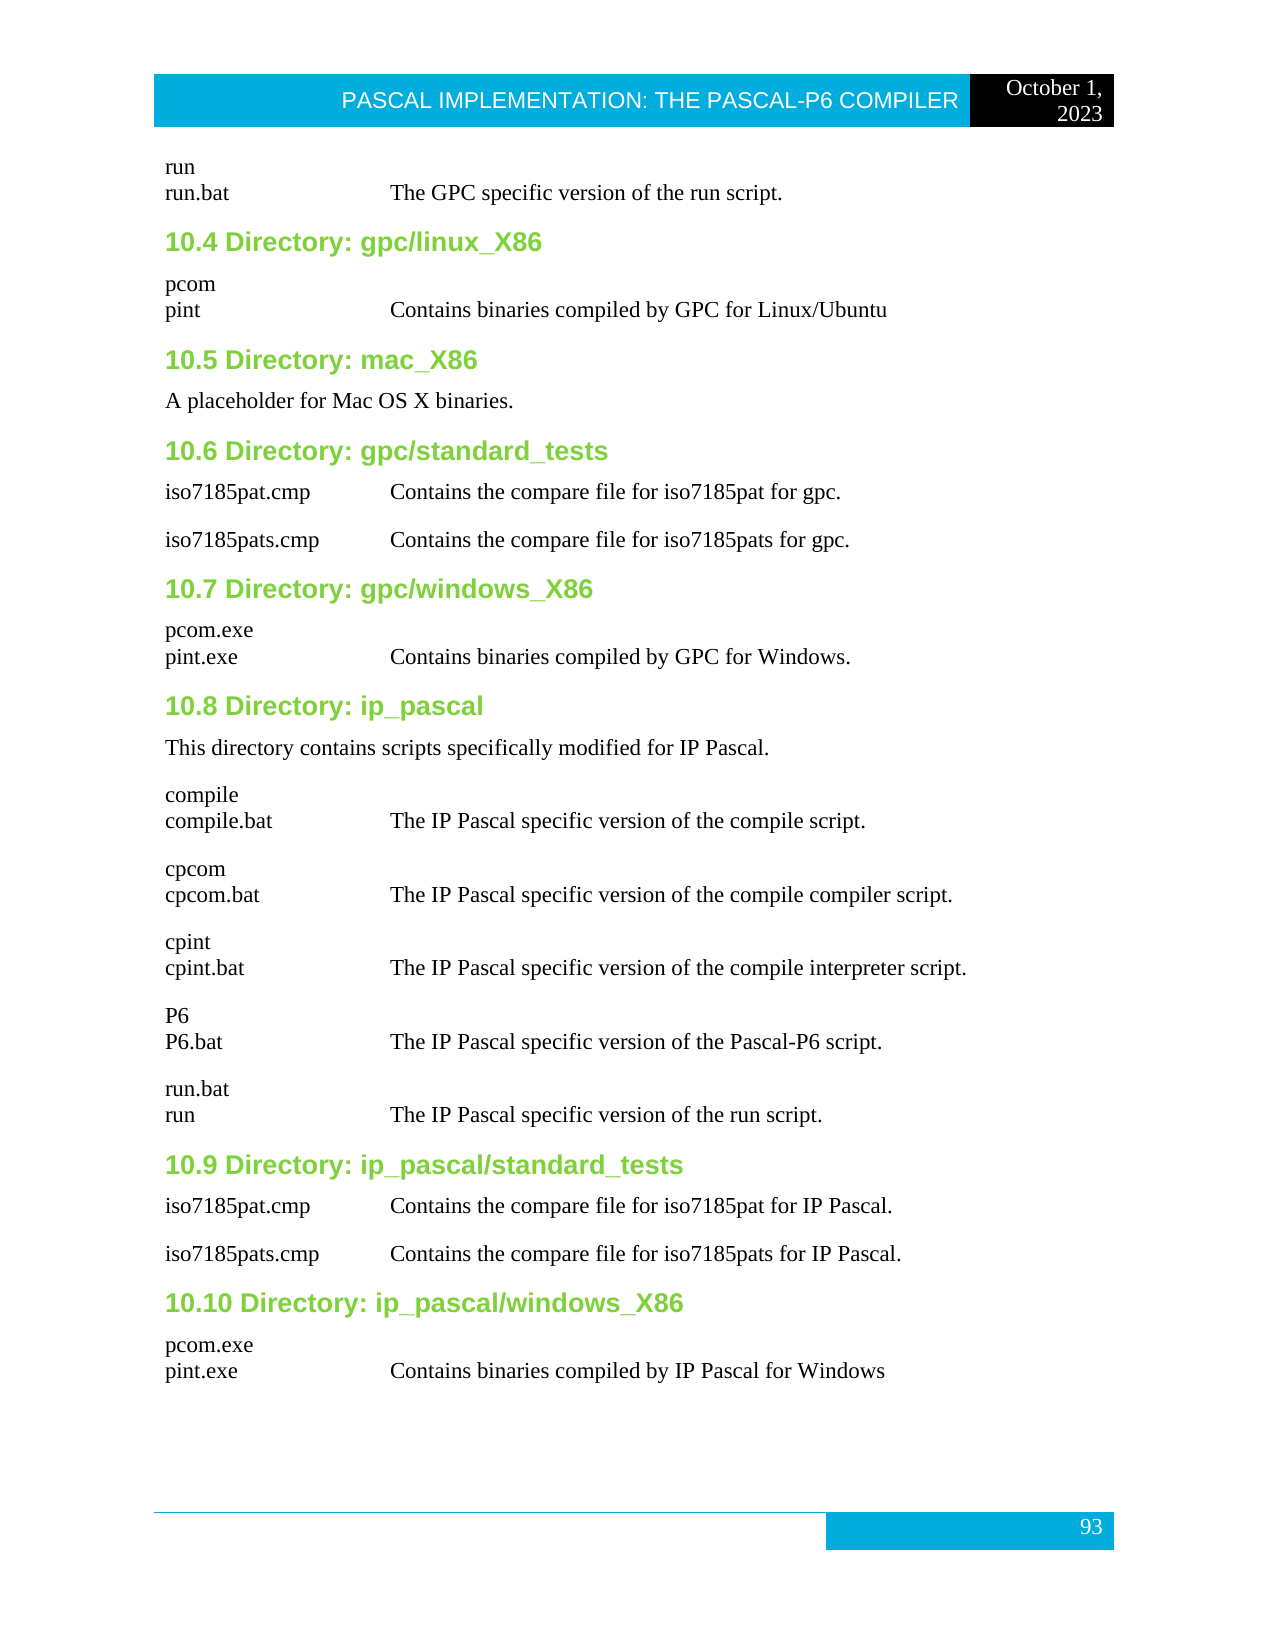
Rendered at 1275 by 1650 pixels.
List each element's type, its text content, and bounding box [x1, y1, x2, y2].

subtitle Directory: ip_pascal/standard_tests [165, 1149, 1125, 1180]
text run [165, 153, 1125, 179]
text pcom.exe [165, 1331, 1125, 1357]
subtitle Directory: mac_X86 [165, 344, 1125, 375]
text pint Contains binaries compiled by GPC for Linux/Ubuntu [165, 297, 1125, 323]
text cpcom [165, 854, 1125, 881]
text cpint.bat The IP Pascal specific version of the compile interpreter script. [165, 954, 1125, 981]
text A placeholder for Mac OS X binaries. [165, 387, 1125, 414]
text run The IP Pascal specific version of the run script. [165, 1102, 1125, 1128]
text run.bat [165, 1075, 1125, 1102]
text iso7185pat.cmp Contains the compare file for iso7185pat for IP Pascal. [165, 1192, 1125, 1219]
text pint.exe Contains binaries compiled by GPC for Windows. [165, 643, 1125, 669]
subtitle Directory: gpc/standard_tests [165, 435, 1125, 466]
text P6 [165, 1002, 1125, 1028]
text pcom [165, 270, 1125, 297]
text This directory contains scripts specifically modified for IP Pascal. [165, 734, 1125, 760]
text iso7185pats.cmp Contains the compare file for iso7185pats for IP Pascal. [165, 1240, 1125, 1266]
text pcom.exe [165, 617, 1125, 643]
text compile.bat The IP Pascal specific version of the compile script. [165, 807, 1125, 834]
text cpint [165, 928, 1125, 954]
text compile [165, 781, 1125, 807]
subtitle Directory: ip_pascal/windows_X86 [165, 1287, 1125, 1318]
text iso7185pat.cmp Contains the compare file for iso7185pat for gpc. [165, 478, 1125, 505]
text P6.bat The IP Pascal specific version of the Pascal-P6 script. [165, 1028, 1125, 1054]
text pint.exe Contains binaries compiled by IP Pascal for Windows [165, 1357, 1125, 1383]
subtitle Directory: ip_pascal [165, 690, 1125, 721]
text cpcom.bat The IP Pascal specific version of the compile compiler script. [165, 881, 1125, 907]
text iso7185pats.cmp Contains the compare file for iso7185pats for gpc. [165, 526, 1125, 552]
text run.bat The GPC specific version of the run script. [165, 179, 1125, 206]
subtitle Directory: gpc/linux_X86 [165, 226, 1125, 258]
subtitle Directory: gpc/windows_X86 [165, 573, 1125, 604]
